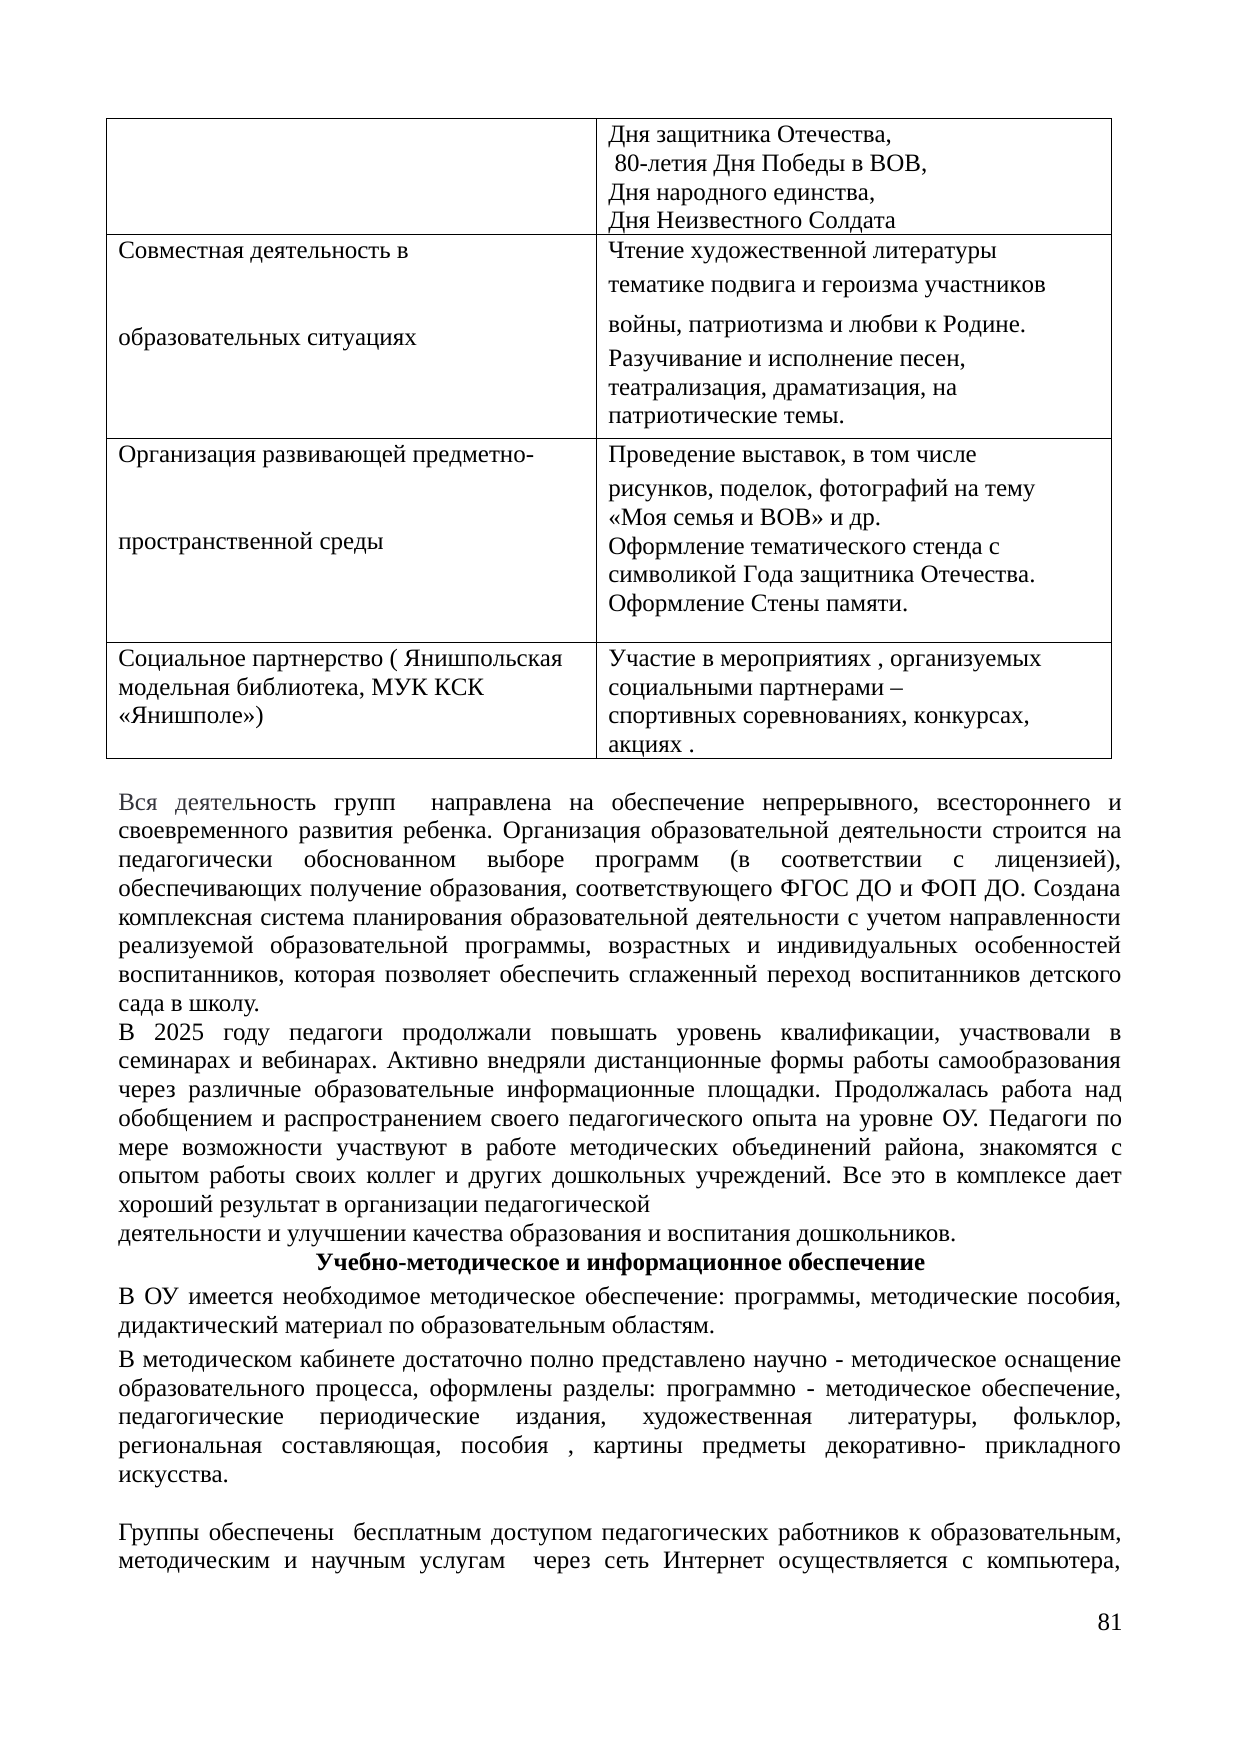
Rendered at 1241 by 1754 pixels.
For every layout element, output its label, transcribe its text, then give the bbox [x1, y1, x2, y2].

table_cell Социальное партнерство ( Янишпольская модельная библиотека, МУК КСК «Янишполе») [107, 643, 596, 758]
table_cell [107, 119, 596, 234]
text Группы обеспечены бесплатным доступом педагогических работников к образовательным, методическим и научным услугам через сеть Интернет осуществляется с компьютера, [118, 1517, 1122, 1574]
text В 2025 году педагоги продолжали повышать уровень квалификации, участвовали в семинарах и вебинарах. Активно внедряли дистанционные формы работы самообразования через различные образовательные информационные площадки. Продолжалась работа над обобщением и распространением своего педагогического опыта на уровне ОУ. Педагоги по мере возможности участвуют в работе методических объединений района, знакомятся с опытом работы своих коллег и других дошкольных учреждений. Все это в комплексе дает хороший результат в организации педагогической [118, 1017, 1122, 1218]
table_cell Организация развивающей предметно- пространственной среды [107, 439, 596, 642]
text Учебно-методическое и информационное обеспечение [118, 1247, 1122, 1276]
text деятельности и улучшении качества образования и воспитания дошкольников. [118, 1218, 1122, 1247]
table_cell Чтение художественной литературы тематике подвига и героизма участников войны, патриотизма и любви к Родине. Разучивание и исполнение песен, театрализация, драматизация, на патриотические темы. [597, 235, 1111, 438]
table_cell Совместная деятельность в образовательных ситуациях [107, 235, 596, 438]
text Вся деятельность групп направлена на обеспечение непрерывного, всестороннего и своевременного развития ребенка. Организация образовательной деятельности строится на педагогически обоснованном выборе программ (в соответствии с лицензией), обеспечивающих получение образования, соответствующего ФГОС ДО и ФОП ДО. Создана комплексная система планирования образовательной деятельности с учетом направленности реализуемой образовательной программы, возрастных и индивидуальных особенностей воспитанников, которая позволяет обеспечить сглаженный переход воспитанников детского сада в школу. [118, 787, 1122, 1017]
table_cell Проведение выставок, в том числе рисунков, поделок, фотографий на тему «Моя семья и ВОВ» и др. Оформление тематического стенда с символикой Года защитника Отечества. Оформление Стены памяти. [597, 439, 1111, 642]
text В методическом кабинете достаточно полно представлено научно - методическое оснащение образовательного процесса, оформлены разделы: программно - методическое обеспечение, педагогические периодические издания, художественная литературы, фольклор, региональная составляющая, пособия , картины предметы декоративно- прикладного искусства. [118, 1344, 1122, 1488]
text В ОУ имеется необходимое методическое обеспечение: программы, методические пособия, дидактический материал по образовательным областям. [118, 1281, 1122, 1338]
